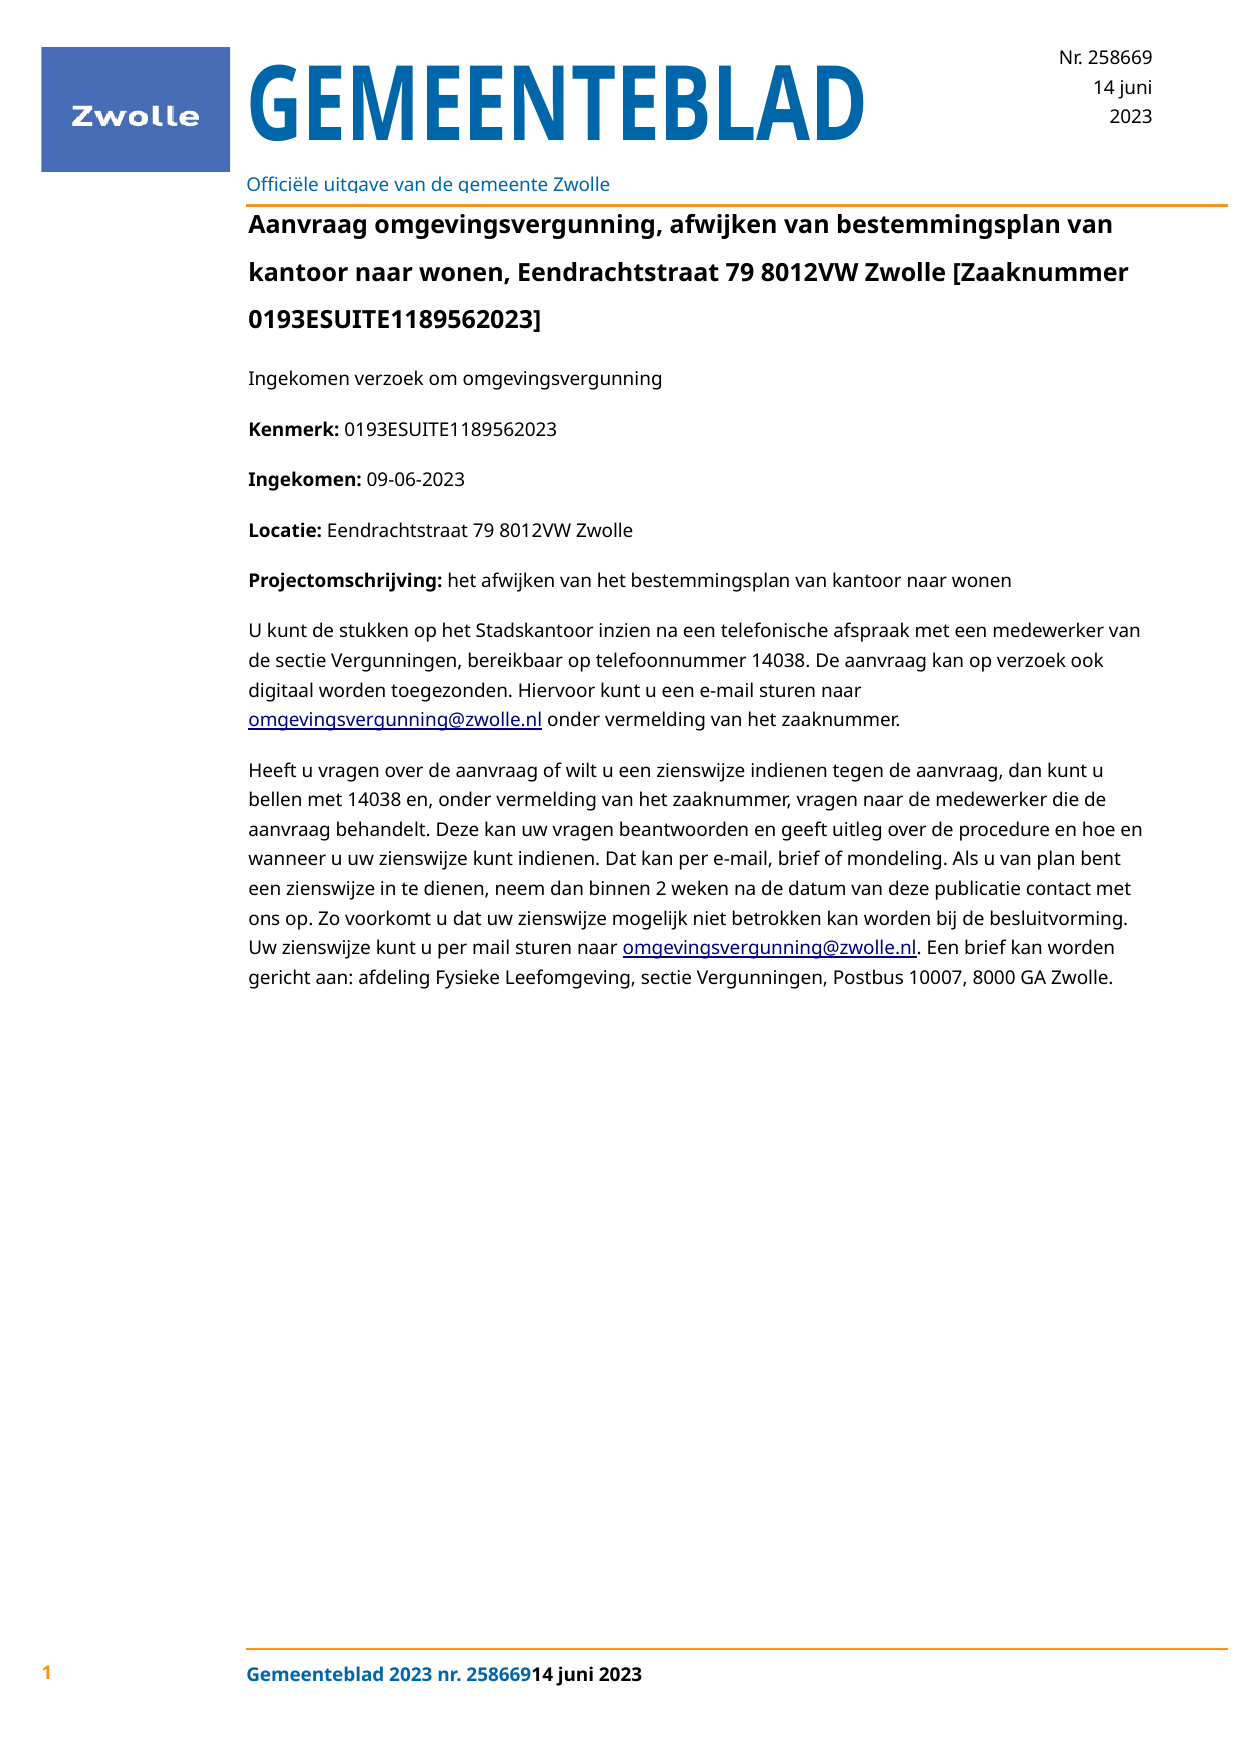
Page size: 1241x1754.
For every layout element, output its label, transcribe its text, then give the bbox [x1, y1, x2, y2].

text Ingekomen verzoek om omgevingsvergunning [248, 366, 1152, 391]
text Projectomschrijving: het afwijken van het bestemmingsplan van kantoor naar wonen [248, 567, 1152, 593]
text Kenmerk: 0193ESUITE1189562023 [248, 416, 1152, 442]
picture [41, 47, 231, 172]
text U kunt de stukken op het Stadskantoor inzien na een telefonische afspraak met een medewerker van de sectie Vergunningen, bereikbaar op telefoonnummer 14038. De aanvraag kan op verzoek ook digitaal worden toegezonden. Hiervoor kunt u een e-mail sturen naar omgevingsvergunning@zwolle.nl onder vermelding van het zaaknummer. [248, 618, 1152, 732]
text Ingekomen: 09-06-2023 [248, 466, 1152, 492]
text Heeft u vragen over de aanvraag of wilt u een zienswijze indienen tegen de aanvraag, dan kunt u bellen met 14038 en, onder vermelding van het zaaknummer, vragen naar de medewerker die de aanvraag behandelt. Deze kan uw vragen beantwoorden en geeft uitleg over de procedure en hoe en wanneer u uw zienswijze kunt indienen. Dat kan per e-mail, brief of mondeling. Als u van plan bent een zienswijze in te dienen, neem dan binnen 2 weken na de datum van deze publicatie contact met ons op. Zo voorkomt u dat uw zienswijze mogelijk niet betrokken kan worden bij de besluitvorming. Uw zienswijze kunt u per mail sturen naar omgevingsvergunning@zwolle.nl. Een brief kan worden gericht aan: afdeling Fysieke Leefomgeving, sectie Vergunningen, Postbus 10007, 8000 GA Zwolle. [248, 757, 1152, 989]
text Aanvraag omgevingsvergunning, afwijken van bestemmingsplan van kantoor naar wonen, Eendrachtstraat 79 8012VW Zwolle [Zaaknummer 0193ESUITE1189562023] [248, 207, 1152, 336]
text Locatie: Eendrachtstraat 79 8012VW Zwolle [248, 517, 1152, 542]
